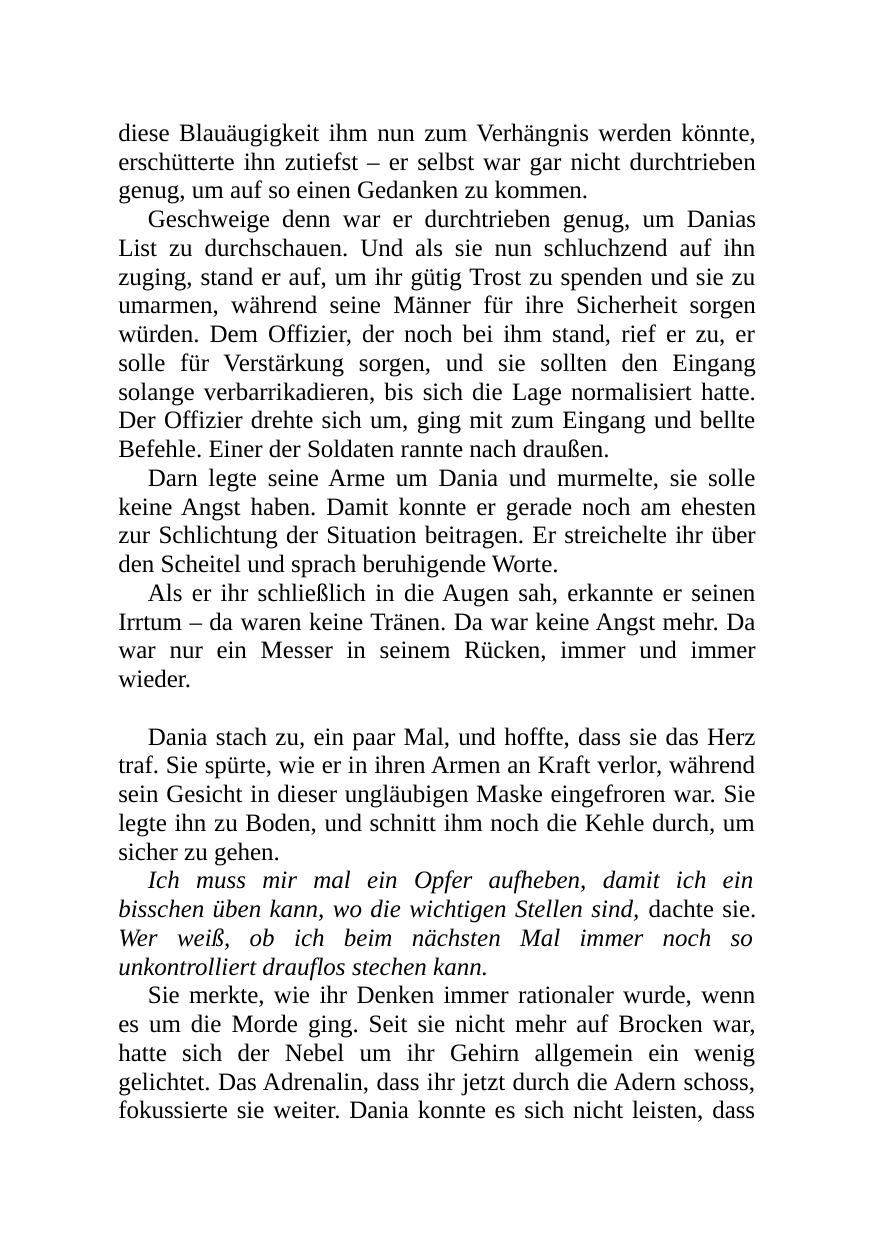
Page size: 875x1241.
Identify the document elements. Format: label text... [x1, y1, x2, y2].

text Als er ihr schließlich in die Augen sah, erkannte er seinen Irrtum – da waren keine Tränen. Da war keine Angst mehr. Da war nur ein Messer in seinem Rücken, immer und immer wieder. [118, 578, 756, 693]
text Geschweige denn war er durchtrieben genug, um Danias List zu durchschauen. Und als sie nun schluchzend auf ihn zuging, stand er auf, um ihr gütig Trost zu spenden und sie zu umarmen, während seine Männer für ihre Sicherheit sorgen würden. Dem Offizier, der noch bei ihm stand, rief er zu, er solle für Verstärkung sorgen, und sie sollten den Eingang solange verbarrikadieren, bis sich die Lage normalisiert hatte. Der Offizier drehte sich um, ging mit zum Eingang und bellte Befehle. Einer der Soldaten rannte nach draußen. [118, 204, 756, 463]
text Ich muss mir mal ein Opfer aufheben, damit ich ein bisschen üben kann, wo die wichtigen Stellen sind, dachte sie. Wer weiß, ob ich beim nächsten Mal immer noch so unkontrolliert drauflos stechen kann. [118, 866, 756, 981]
text diese Blauäugigkeit ihm nun zum Verhängnis werden könnte, erschütterte ihn zutiefst – er selbst war gar nicht durchtrieben genug, um auf so einen Gedanken zu kommen. [118, 118, 756, 204]
text Dania stach zu, ein paar Mal, und hoffte, dass sie das Herz traf. Sie spürte, wie er in ihren Armen an Kraft verlor, während sein Gesicht in dieser ungläubigen Maske eingefroren war. Sie legte ihn zu Boden, und schnitt ihm noch die Kehle durch, um sicher zu gehen. [118, 722, 756, 866]
text Darn legte seine Arme um Dania und murmelte, sie solle keine Angst haben. Damit konnte er gerade noch am ehesten zur Schlichtung der Situation beitragen. Er streichelte ihr über den Scheitel und sprach beruhigende Worte. [118, 463, 756, 578]
text Sie merkte, wie ihr Denken immer rationaler wurde, wenn es um die Morde ging. Seit sie nicht mehr auf Brocken war, hatte sich der Nebel um ihr Gehirn allgemein ein wenig gelichtet. Das Adrenalin, dass ihr jetzt durch die Adern schoss, fokussierte sie weiter. Dania konnte es sich nicht leisten, dass [118, 981, 756, 1124]
